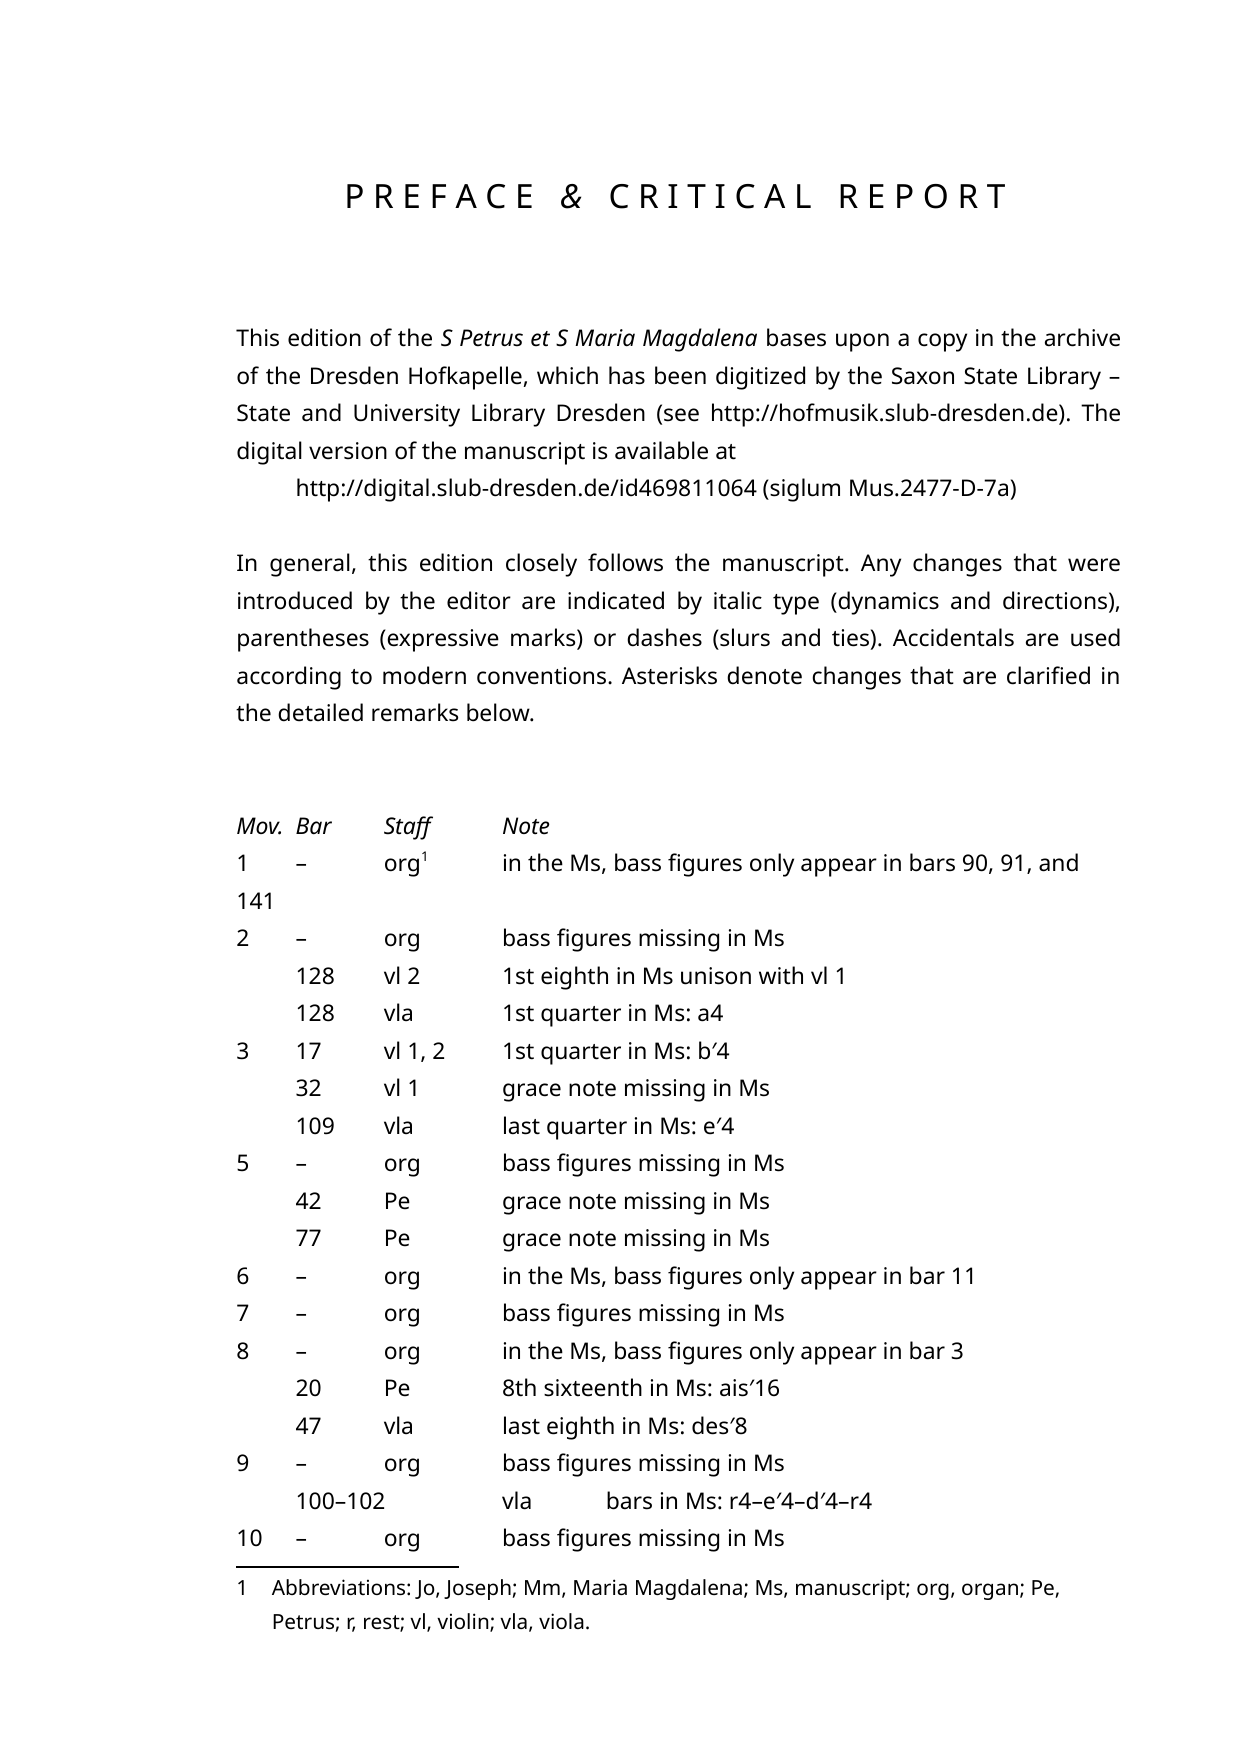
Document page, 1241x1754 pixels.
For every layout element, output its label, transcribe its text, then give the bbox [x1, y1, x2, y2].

text P R E F A C E & C R I T I C A L R E P O R T [236, 173, 1122, 218]
text Abbreviations: Jo, Joseph; Mm, Maria Magdalena; Ms, manuscript; org, organ; Pe, Petrus; r, rest; vl, violin; vla, viola. [236, 1573, 1122, 1636]
text In general, this edition closely follows the manuscript. Any changes that were introduced by the editor are indicated by italic type (dynamics and directions), parentheses (expressive marks) or dashes (slurs and ties). Accidentals are used according to modern conventions. Asterisks denote changes that are clarified in the detailed remarks below. [236, 547, 1122, 729]
text http://digital.slub-dresden.de/id469811064 (siglum Mus.2477-D-7a) [236, 472, 1122, 504]
text This edition of the S Petrus et S Maria Magdalena bases upon a copy in the archive of the Dresden Hofkapelle, which has been digitized by the Saxon State Library – State and University Library Dresden (see http://hofmusik.slub-dresden.de). The digital version of the manuscript is available at [236, 322, 1122, 466]
text Mov. Bar Staff Note 1 – org in the Ms, bass figures only appear in bars 90, 91, and 141 2 – org bass figures missing in Ms 128 vl 2 1st eighth in Ms unison with vl 1 128 vla 1st quarter in Ms: a4 3 17 vl 1, 2 1st quarter in Ms: b′4 32 vl 1 grace note missing in Ms 109 vla last quarter in Ms: e′4 5 – org bass figures missing in Ms 42 Pe grace note missing in Ms 77 Pe grace note missing in Ms 6 – org in the Ms, bass figures only appear in bar 11 7 – org bass figures missing in Ms 8 – org in the Ms, bass figures only appear in bar 3 20 Pe 8th sixteenth in Ms: ais′16 47 vla last eighth in Ms: des′8 9 – org bass figures missing in Ms 100–102 vla bars in Ms: r4–e′4–d′4–r4 10 – org bass figures missing in Ms [236, 810, 1122, 1554]
